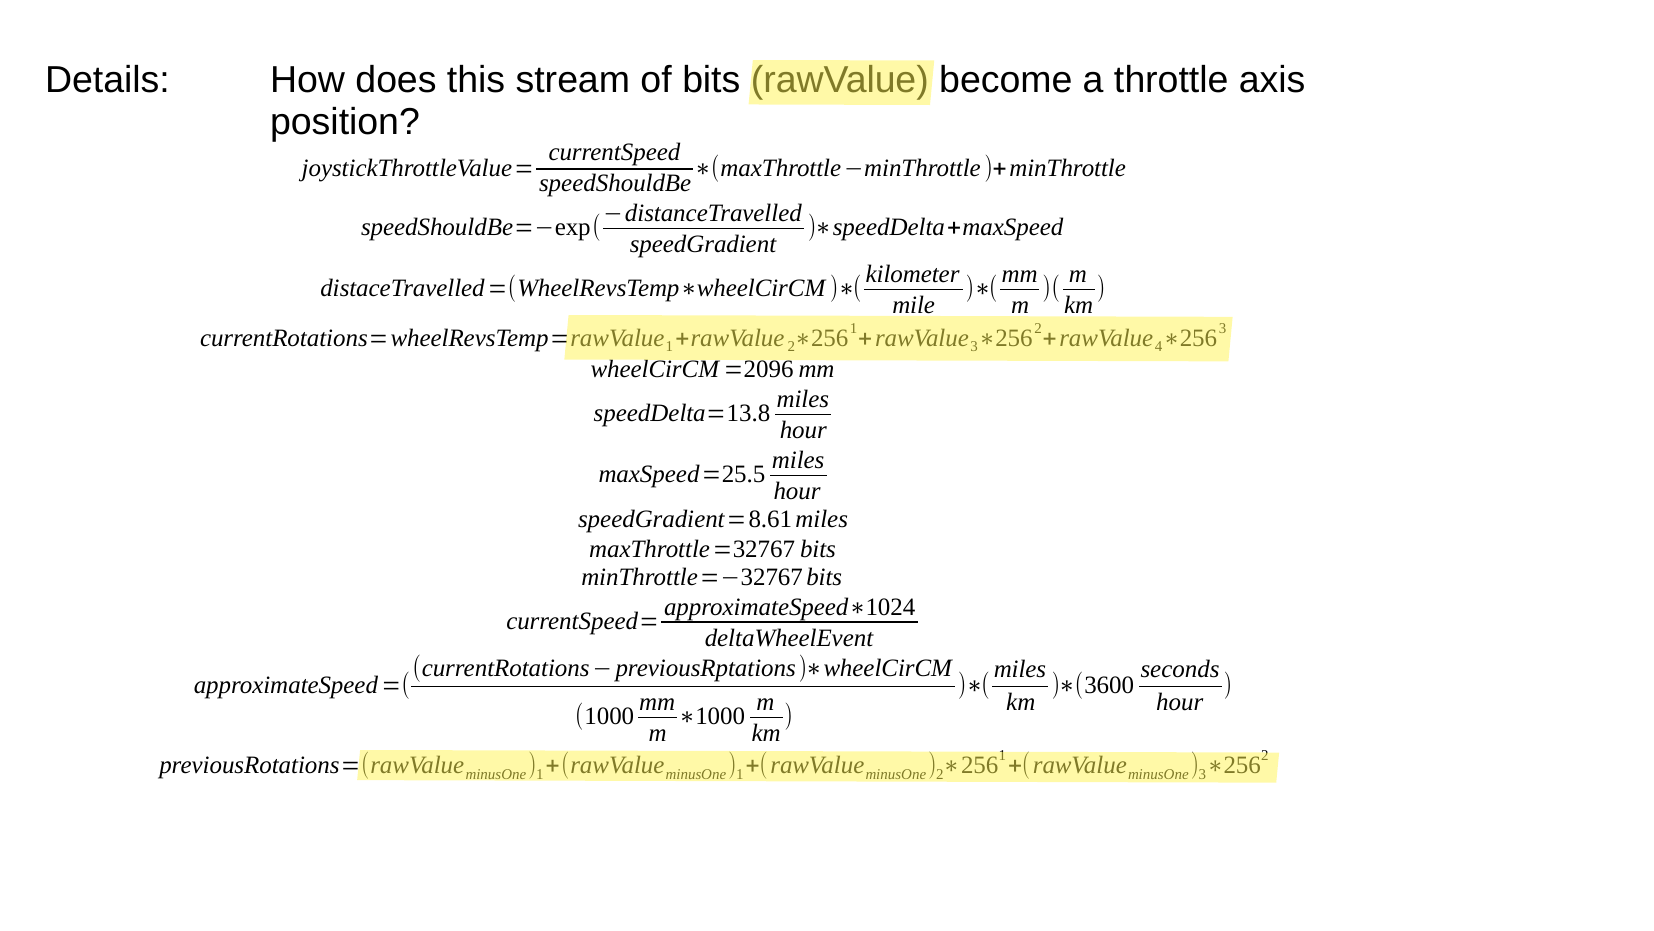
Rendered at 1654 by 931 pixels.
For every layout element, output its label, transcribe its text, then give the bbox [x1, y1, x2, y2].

text_box [564, 315, 1233, 362]
text_box Details: How does this stream of bits (rawValue) become a throttle axis position? [30, 51, 1470, 193]
text_box [748, 60, 935, 106]
chart [150, 193, 1276, 783]
text_box [357, 750, 1280, 783]
